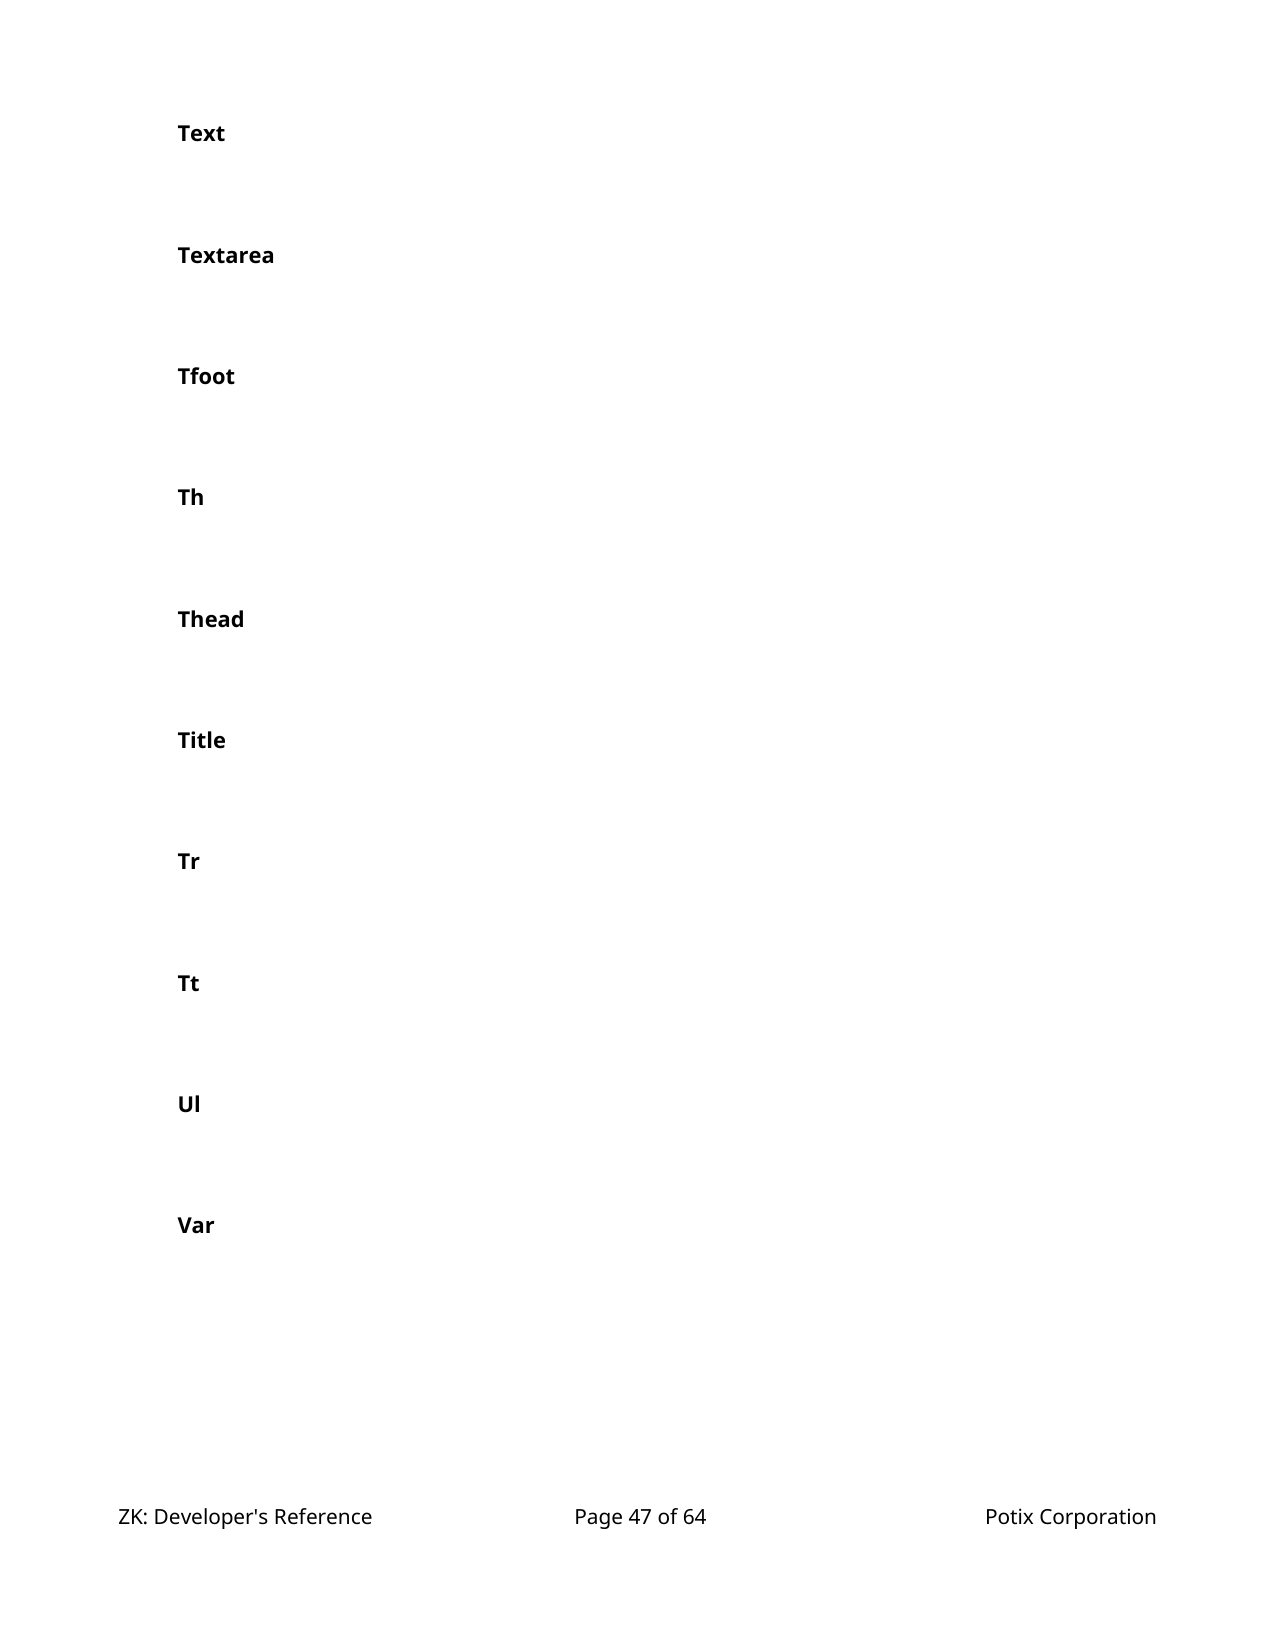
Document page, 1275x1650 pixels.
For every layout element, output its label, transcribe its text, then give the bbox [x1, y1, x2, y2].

subtitle Thead [177, 603, 1157, 633]
subtitle Title [177, 725, 1157, 755]
subtitle Tr [177, 846, 1157, 876]
subtitle Tt [177, 968, 1157, 998]
subtitle Tfoot [177, 361, 1157, 391]
subtitle Ul [177, 1089, 1157, 1119]
subtitle Var [177, 1210, 1157, 1240]
subtitle Textarea [177, 239, 1157, 269]
subtitle Th [177, 482, 1157, 512]
subtitle Text [177, 118, 1157, 148]
